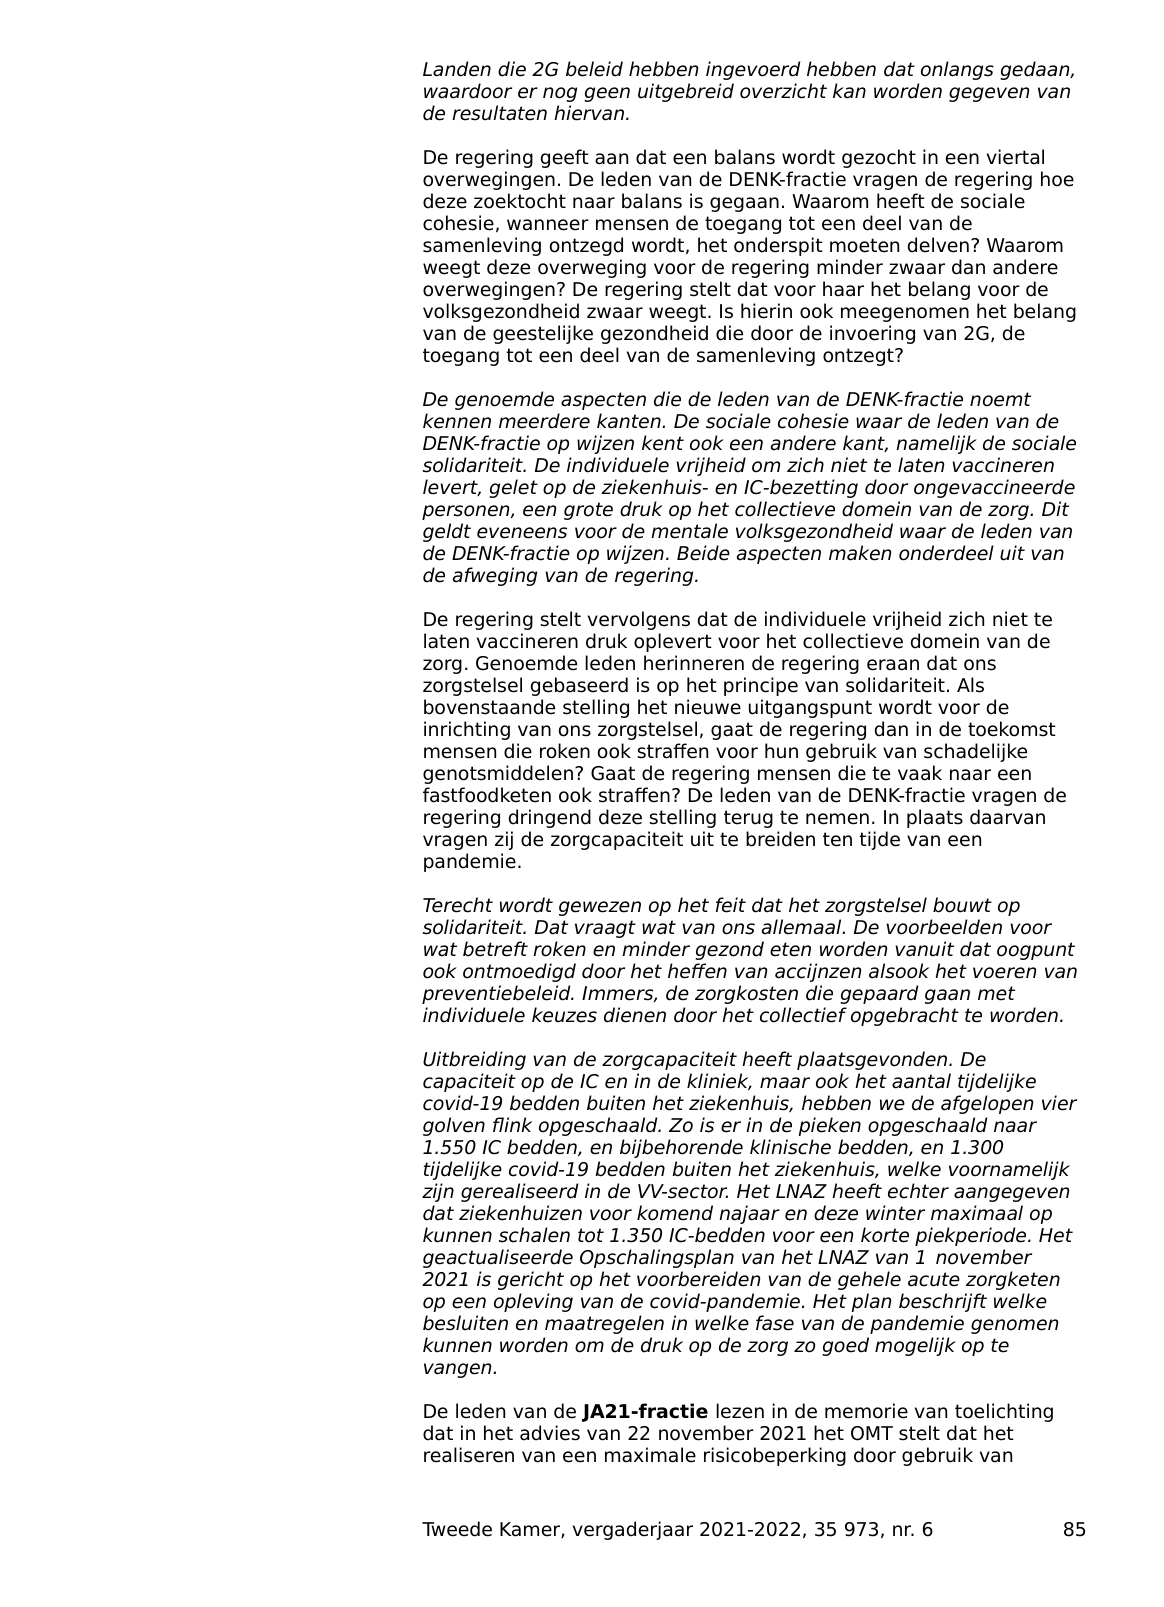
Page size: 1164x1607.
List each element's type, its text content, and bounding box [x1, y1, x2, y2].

text De leden van de JA21-fractie lezen in de memorie van toelichting dat in het advies van 22 november 2021 het OMT stelt dat het realiseren van een maximale risicobeperking door gebruik van [422, 1401, 1087, 1467]
text De regering stelt vervolgens dat de individuele vrijheid zich niet te laten vaccineren druk oplevert voor het collectieve domein van de zorg. Genoemde leden herinneren de regering eraan dat ons zorgstelsel gebaseerd is op het principe van solidariteit. Als bovenstaande stelling het nieuwe uitgangspunt wordt voor de inrichting van ons zorgstelsel, gaat de regering dan in de toekomst mensen die roken ook straffen voor hun gebruik van schadelijke genotsmiddelen? Gaat de regering mensen die te vaak naar een fastfoodketen ook straffen? De leden van de DENK-fractie vragen de regering dringend deze stelling terug te nemen. In plaats daarvan vragen zij de zorgcapaciteit uit te breiden ten tijde van een pandemie. [422, 609, 1087, 873]
text Uitbreiding van de zorgcapaciteit heeft plaatsgevonden. De capaciteit op de IC en in de kliniek, maar ook het aantal tijdelijke covid-19 bedden buiten het ziekenhuis, hebben we de afgelopen vier golven flink opgeschaald. Zo is er in de pieken opgeschaald naar 1.550 IC bedden, en bijbehorende klinische bedden, en 1.300 tijdelijke covid-19 bedden buiten het ziekenhuis, welke voornamelijk zijn gerealiseerd in de VV-sector. Het LNAZ heeft echter aangegeven dat ziekenhuizen voor komend najaar en deze winter maximaal op kunnen schalen tot 1.350 IC-bedden voor een korte piekperiode. Het geactualiseerde Opschalingsplan van het LNAZ van 1 november 2021 is gericht op het voorbereiden van de gehele acute zorgketen op een opleving van de covid-pandemie. Het plan beschrijft welke besluiten en maatregelen in welke fase van de pandemie genomen kunnen worden om de druk op de zorg zo goed mogelijk op te vangen. [422, 1049, 1087, 1379]
text De genoemde aspecten die de leden van de DENK-fractie noemt kennen meerdere kanten. De sociale cohesie waar de leden van de DENK-fractie op wijzen kent ook een andere kant, namelijk de sociale solidariteit. De individuele vrijheid om zich niet te laten vaccineren levert, gelet op de ziekenhuis- en IC-bezetting door ongevaccineerde personen, een grote druk op het collectieve domein van de zorg. Dit geldt eveneens voor de mentale volksgezondheid waar de leden van de DENK-fractie op wijzen. Beide aspecten maken onderdeel uit van de afweging van de regering. [422, 389, 1087, 587]
text De regering geeft aan dat een balans wordt gezocht in een viertal overwegingen. De leden van de DENK-fractie vragen de regering hoe deze zoektocht naar balans is gegaan. Waarom heeft de sociale cohesie, wanneer mensen de toegang tot een deel van de samenleving ontzegd wordt, het onderspit moeten delven? Waarom weegt deze overweging voor de regering minder zwaar dan andere overwegingen? De regering stelt dat voor haar het belang voor de volksgezondheid zwaar weegt. Is hierin ook meegenomen het belang van de geestelijke gezondheid die door de invoering van 2G, de toegang tot een deel van de samenleving ontzegt? [422, 147, 1087, 367]
text Terecht wordt gewezen op het feit dat het zorgstelsel bouwt op solidariteit. Dat vraagt wat van ons allemaal. De voorbeelden voor wat betreft roken en minder gezond eten worden vanuit dat oogpunt ook ontmoedigd door het heffen van accijnzen alsook het voeren van preventiebeleid. Immers, de zorgkosten die gepaard gaan met individuele keuzes dienen door het collectief opgebracht te worden. [422, 895, 1087, 1027]
text Landen die 2G beleid hebben ingevoerd hebben dat onlangs gedaan, waardoor er nog geen uitgebreid overzicht kan worden gegeven van de resultaten hiervan. [422, 59, 1087, 125]
